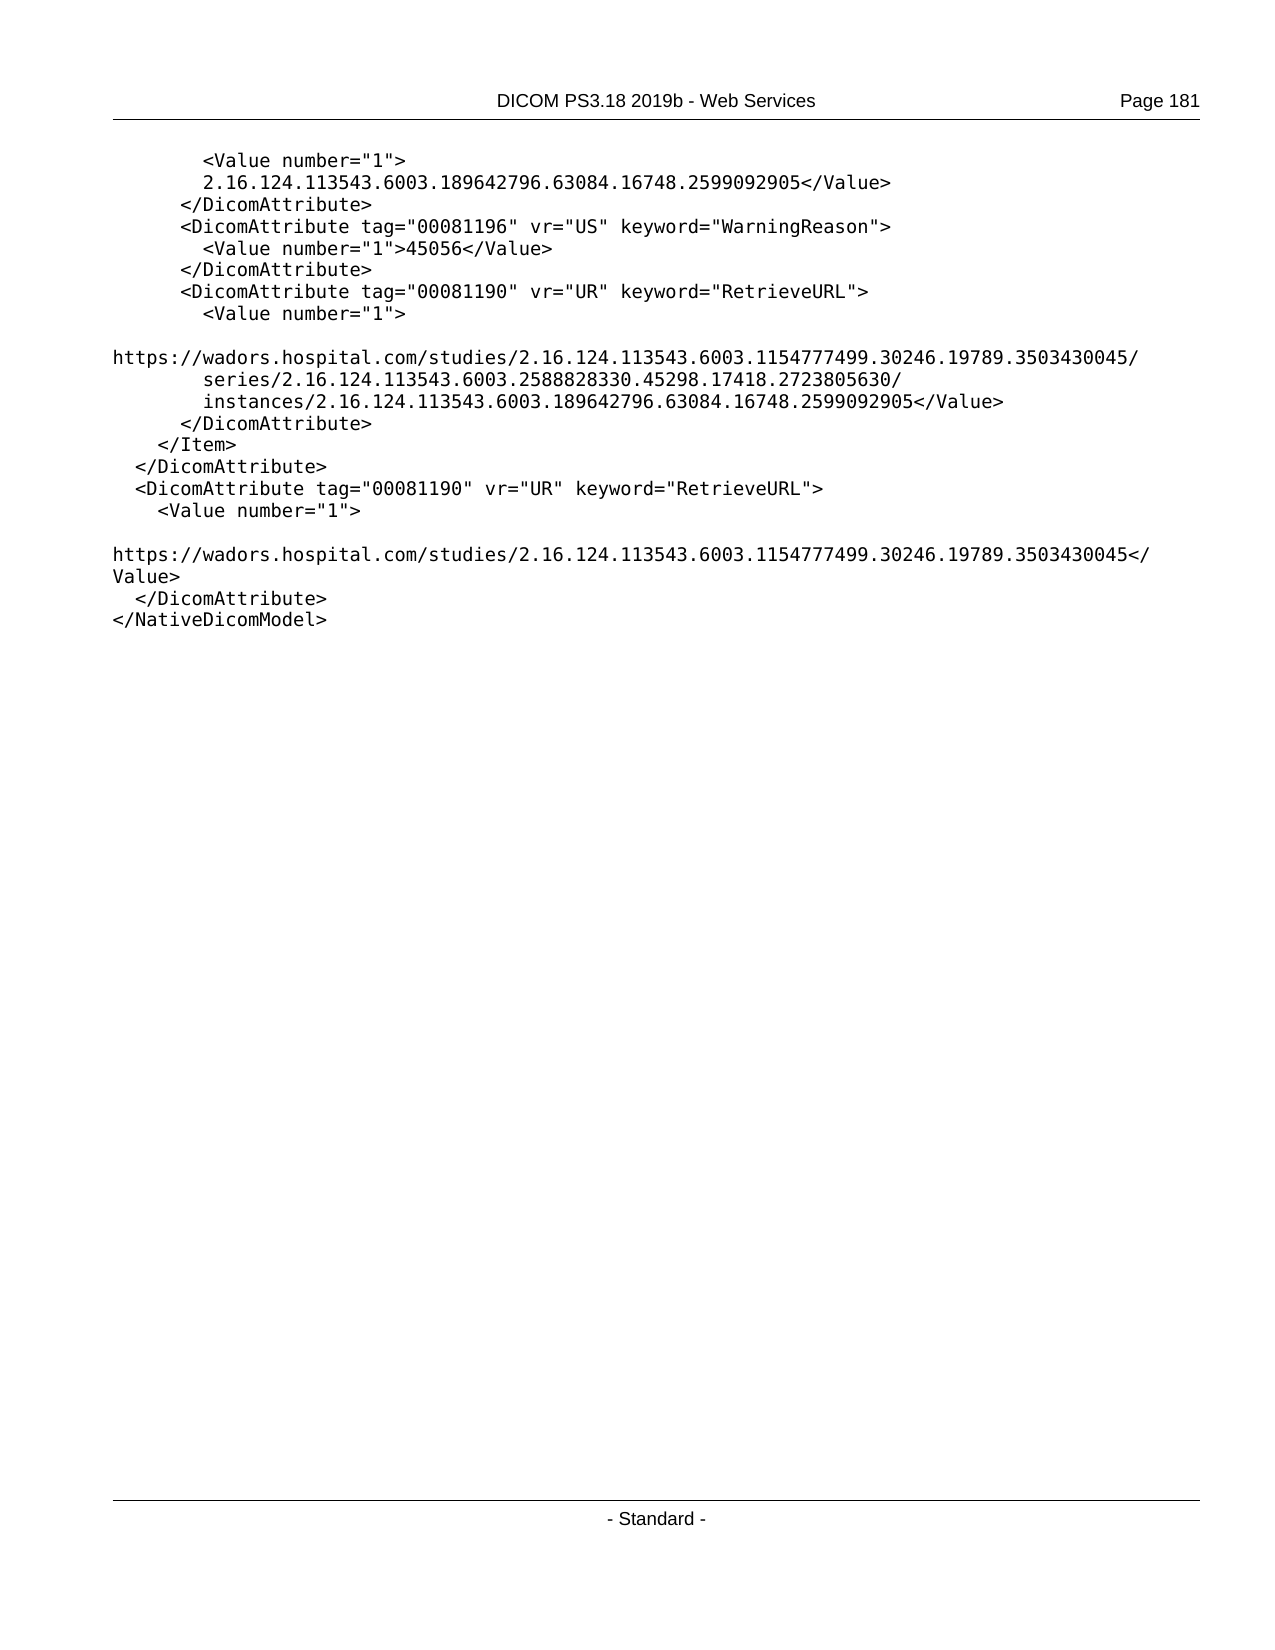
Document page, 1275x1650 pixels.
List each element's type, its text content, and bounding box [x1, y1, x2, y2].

text <Value number="1"> 2.16.124.113543.6003.189642796.63084.16748.2599092905</Value> </DicomAttribute> <DicomAttribute tag="00081196" vr="US" keyword="WarningReason"> <Value number="1">45056</Value> </DicomAttribute> <DicomAttribute tag="00081190" vr="UR" keyword="RetrieveURL"> <Value number="1"> https://wadors.hospital.com/studies/2.16.124.113543.6003.1154777499.30246.19789.3503430045/ series/2.16.124.113543.6003.2588828330.45298.17418.2723805630/ instances/2.16.124.113543.6003.189642796.63084.16748.2599092905</Value> </DicomAttribute> </Item> </DicomAttribute> <DicomAttribute tag="00081190" vr="UR" keyword="RetrieveURL"> <Value number="1"> https://wadors.hospital.com/studies/2.16.124.113543.6003.1154777499.30246.19789.3503430045</Value> </DicomAttribute> </NativeDicomModel> [112, 150, 1200, 660]
